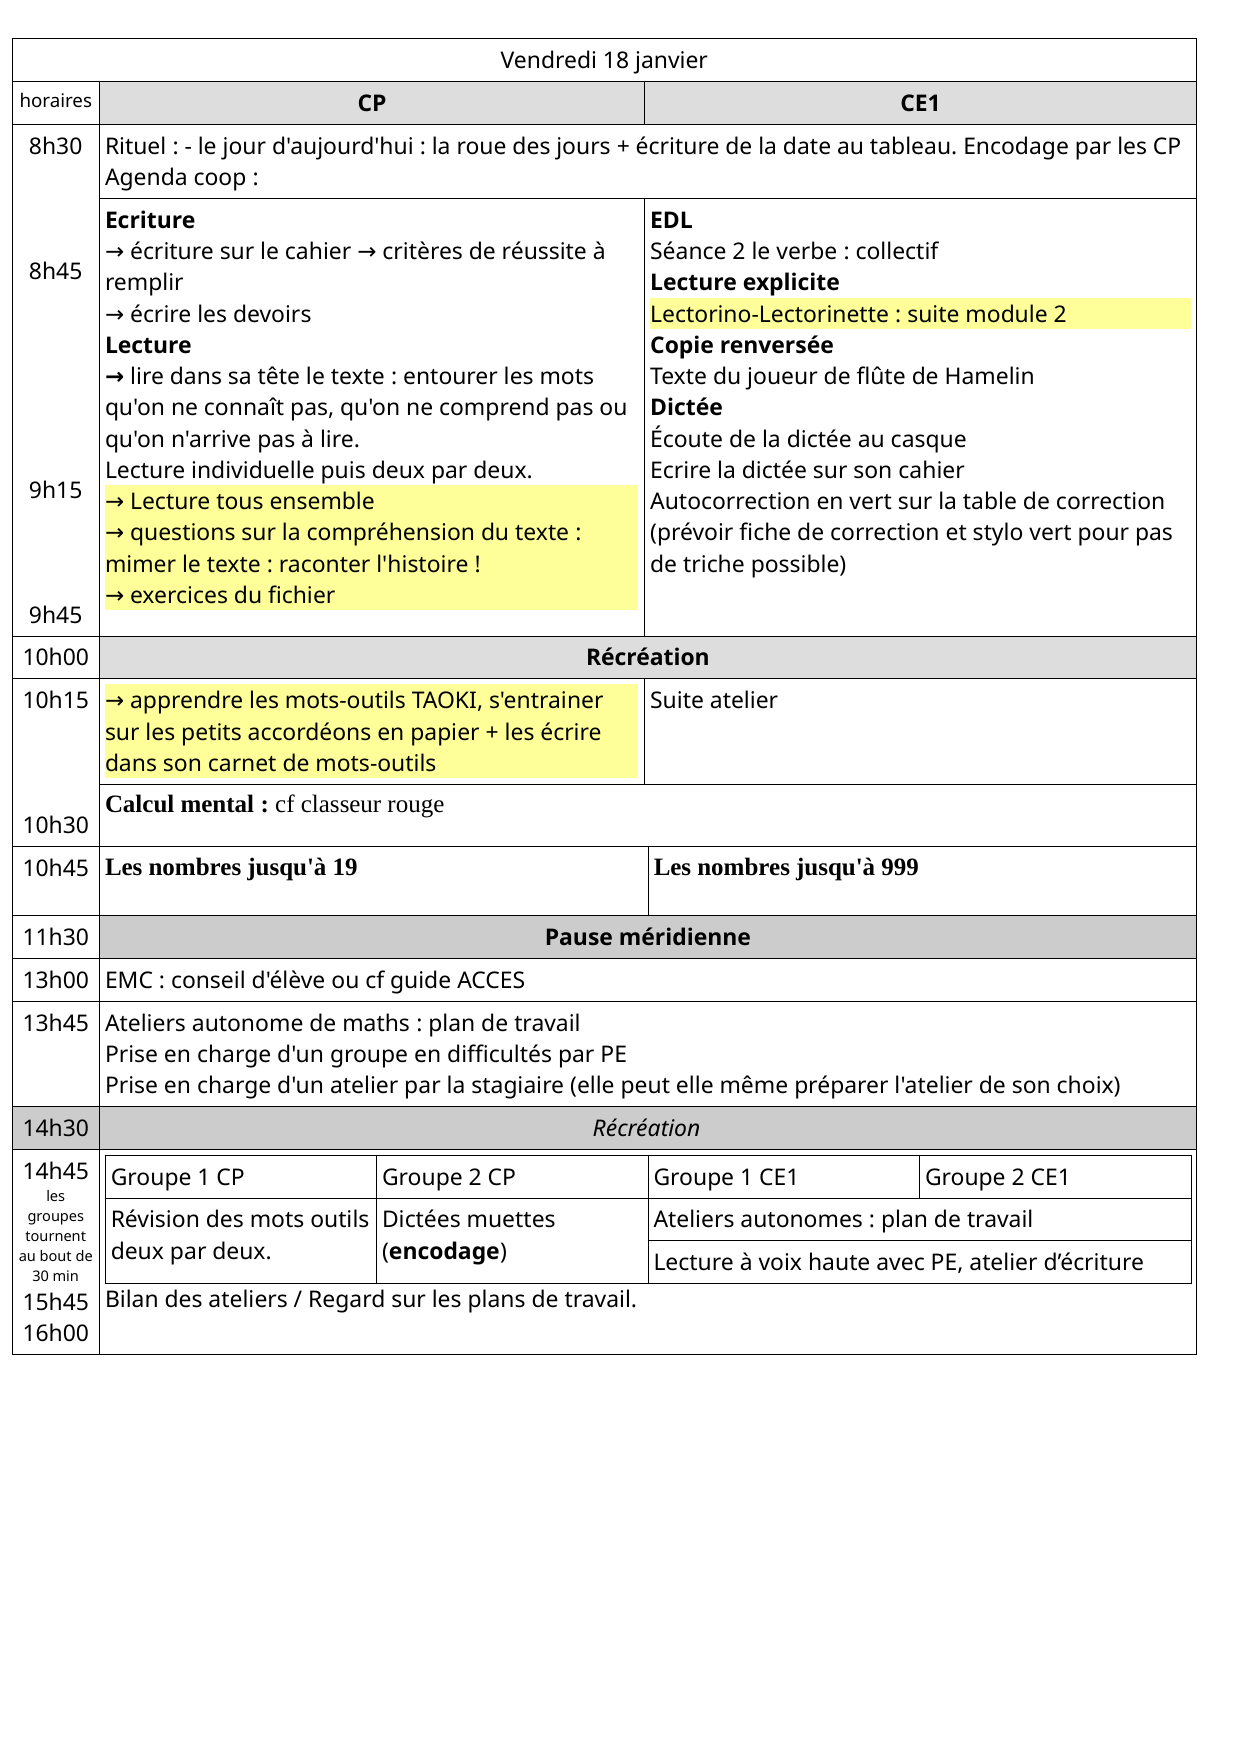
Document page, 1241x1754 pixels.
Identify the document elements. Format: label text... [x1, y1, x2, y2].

table_cell → apprendre les mots-outils TAOKI, s'entrainer sur les petits accordéons en papier + les écrire dans son carnet de mots-outils [100, 679, 644, 784]
table_cell Ecriture → écriture sur le cahier → critères de réussite à remplir → écrire les devoirs Lecture → lire dans sa tête le texte : entourer les mots qu'on ne connaît pas, qu'on ne comprend pas ou qu'on n'arrive pas à lire. Lecture individuelle puis deux par deux. → Lecture tous ensemble → questions sur la compréhension du texte : mimer le texte : raconter l'histoire ! → exercices du fichier [100, 199, 644, 636]
table_cell Bilan des ateliers / Regard sur les plans de travail. [100, 1150, 1196, 1354]
table_cell EMC : conseil d'élève ou cf guide ACCES [100, 959, 1196, 1001]
table_cell Ateliers autonome de maths : plan de travail Prise en charge d'un groupe en difficultés par PE Prise en charge d'un atelier par la stagiaire (elle peut elle même préparer l'atelier de son choix) [100, 1002, 1196, 1106]
table_cell 14h45 les groupes tournent au bout de 30 min 15h45 16h00 [13, 1150, 99, 1354]
table_header Groupe 1 CE1 [649, 1156, 919, 1198]
table_cell Récréation [100, 1107, 1196, 1149]
table_cell Les nombres jusqu'à 19 [100, 847, 648, 915]
table_cell EDL Séance 2 le verbe : collectif Lecture explicite Lectorino-Lectorinette : suite module 2 Copie renversée Texte du joueur de flûte de Hamelin Dictée Écoute de la dictée au casque Ecrire la dictée sur son cahier Autocorrection en vert sur la table de correction (prévoir fiche de correction et stylo vert pour pas de triche possible) [645, 199, 1196, 636]
table_cell Dictées muettes (encodage) [377, 1199, 648, 1283]
table_cell Les nombres jusqu'à 999 [649, 847, 1196, 915]
table_cell 13h45 [13, 1002, 99, 1106]
table_header Groupe 2 CP [377, 1156, 648, 1198]
table_cell 14h30 [13, 1107, 99, 1149]
table_cell CE1 [645, 82, 1196, 124]
table_cell 10h00 [13, 637, 99, 678]
table_cell 13h00 [13, 959, 99, 1001]
table_cell Calcul mental : cf classeur rouge [100, 785, 1196, 846]
table_cell Récréation [100, 637, 1196, 678]
table_cell 8h30 8h45 9h15 9h45 [13, 125, 99, 636]
table_cell Suite atelier [645, 679, 1196, 784]
table_cell Lecture à voix haute avec PE, atelier d’écriture [649, 1241, 1191, 1283]
table_cell 10h15 10h30 [13, 679, 99, 846]
table_cell Pause méridienne [100, 916, 1196, 958]
table_cell Révision des mots outils deux par deux. [106, 1199, 376, 1283]
table_cell horaires [13, 82, 99, 124]
table_cell 11h30 [13, 916, 99, 958]
table_cell Ateliers autonomes : plan de travail [649, 1199, 1191, 1240]
table_header Groupe 1 CP [106, 1156, 376, 1198]
table_cell Rituel : - le jour d'aujourd'hui : la roue des jours + écriture de la date au tableau. Encodage par les CP Agenda coop : [100, 125, 1196, 198]
table_cell 10h45 [13, 847, 99, 915]
table_header Vendredi 18 janvier [13, 39, 1196, 81]
table_cell CP [100, 82, 644, 124]
table_header Groupe 2 CE1 [920, 1156, 1191, 1198]
